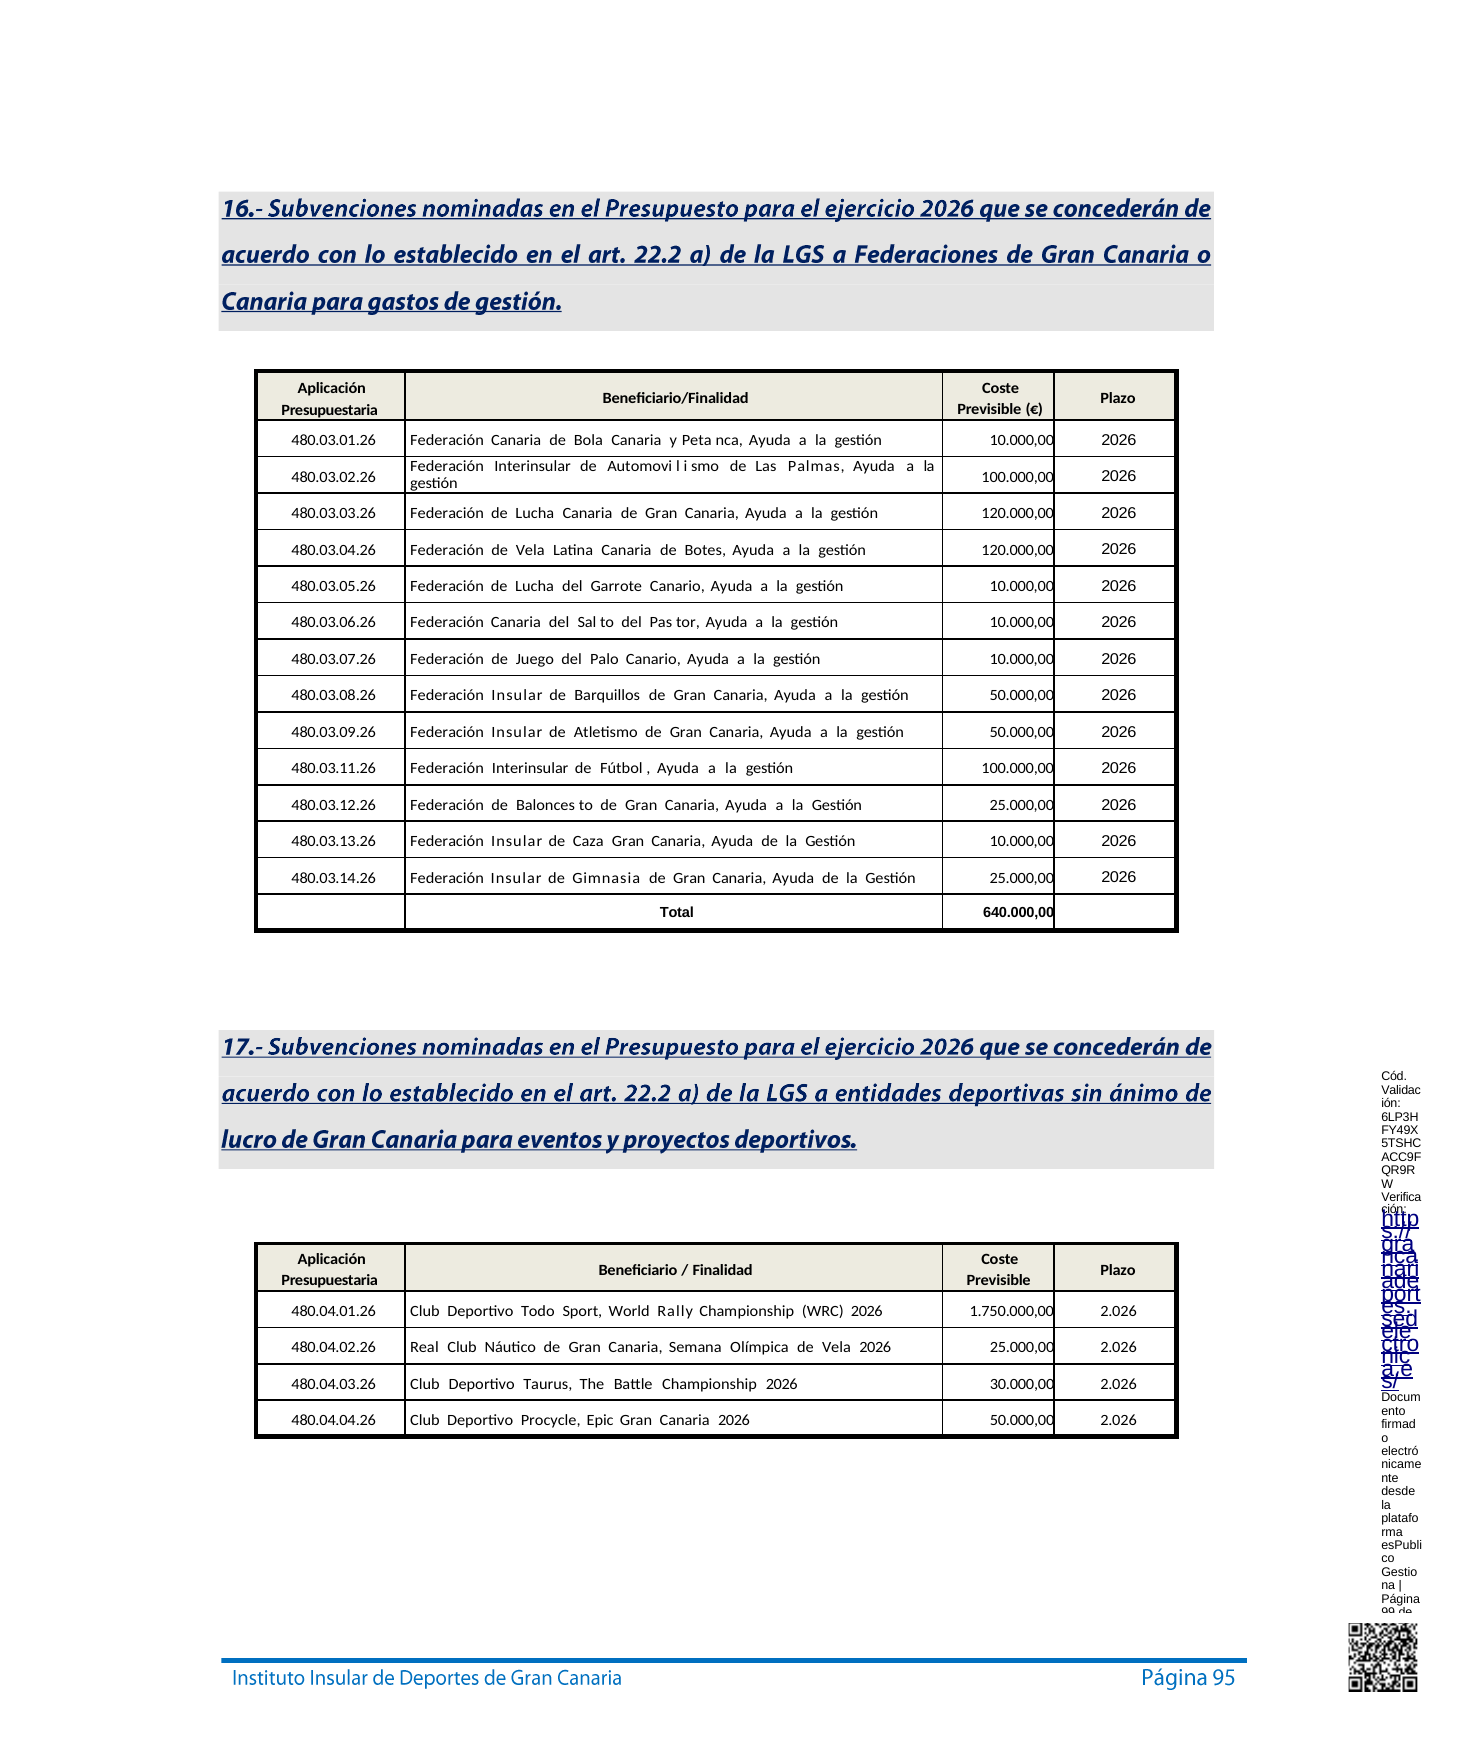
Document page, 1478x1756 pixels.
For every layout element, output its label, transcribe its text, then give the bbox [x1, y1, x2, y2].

table_cell 120.000,00 [943, 530, 1053, 565]
table_header Coste Previsible (€) [943, 373, 1053, 419]
table_cell Federación Insular de Atletismo de Gran Canaria, Ayuda a la gestión [406, 713, 942, 747]
table_cell 480.03.07.26 [258, 640, 404, 674]
table_cell Federación Insular de Barquillos de Gran Canaria, Ayuda a la gestión [406, 676, 942, 711]
table_cell 50.000,00 [943, 676, 1053, 711]
table_cell Club Deportivo Taurus, The Battle Championship 2026 [406, 1365, 942, 1399]
table_cell 25.000,00 [943, 1328, 1053, 1363]
table_cell 480.03.06.26 [258, 603, 404, 638]
table_cell Federación Interinsular de Fútbol , Ayuda a la gestión [406, 749, 942, 784]
table_header Aplicación Presupuestaria [258, 1245, 404, 1290]
table_cell 2026 [1055, 567, 1174, 602]
table_cell 2026 [1055, 421, 1174, 456]
table_cell Club Deportivo Procycle, Epic Gran Canaria 2026 [406, 1401, 942, 1434]
table_cell 480.04.03.26 [258, 1365, 404, 1399]
table_cell 480.03.11.26 [258, 749, 404, 784]
table_header Aplicación Presupuestaria [258, 373, 404, 419]
table_cell 480.03.04.26 [258, 530, 404, 565]
table_cell 2026 [1055, 640, 1174, 674]
table_cell 25.000,00 [943, 786, 1053, 820]
table_cell 120.000,00 [943, 494, 1053, 529]
table_cell Federación de Juego del Palo Canario, Ayuda a la gestión [406, 640, 942, 674]
table_cell [258, 895, 404, 928]
table_cell 480.03.02.26 [258, 457, 404, 492]
table_cell 1.750.000,00 [943, 1292, 1053, 1327]
table_cell 10.000,00 [943, 822, 1053, 857]
table_cell 10.000,00 [943, 567, 1053, 602]
table_cell Club Deportivo Todo Sport, World Rally Championship (WRC) 2026 [406, 1292, 942, 1327]
table_cell 50.000,00 [943, 713, 1053, 747]
table_cell 2026 [1055, 494, 1174, 529]
table_cell 100.000,00 [943, 457, 1053, 492]
table_cell 480.03.08.26 [258, 676, 404, 711]
table_cell 640.000,00 [943, 895, 1053, 928]
table_cell 480.03.05.26 [258, 567, 404, 602]
table_cell 2026 [1055, 786, 1174, 820]
table_cell Federación de Vela Latina Canaria de Botes, Ayuda a la gestión [406, 530, 942, 565]
table_cell 480.04.04.26 [258, 1401, 404, 1434]
table_cell Real Club Náutico de Gran Canaria, Semana Olímpica de Vela 2026 [406, 1328, 942, 1363]
table_cell [1055, 895, 1174, 928]
table_cell Federación Insular de Gimnasia de Gran Canaria, Ayuda de la Gestión [406, 858, 942, 893]
text Documento firmado electrónicamente desde la plataforma esPublico Gestiona | Página 99 de 109 [1381, 1391, 1422, 1613]
table_cell 2.026 [1055, 1292, 1174, 1327]
table_cell 480.03.12.26 [258, 786, 404, 820]
table_cell 2.026 [1055, 1328, 1174, 1363]
table_cell 480.03.03.26 [258, 494, 404, 529]
table_cell 2026 [1055, 676, 1174, 711]
table_cell 480.03.14.26 [258, 858, 404, 893]
table_header Coste Previsible [943, 1245, 1053, 1290]
table_cell 480.04.02.26 [258, 1328, 404, 1363]
table_cell Federación Interinsular de Automovi l i smo de Las Palmas, Ayuda a la gestión [406, 457, 942, 492]
table_cell Federación Canaria de Bola Canaria y Peta nca, Ayuda a la gestión [406, 421, 942, 456]
table_header Plazo [1055, 1245, 1174, 1290]
table_cell Federación Canaria del Sal to del Pas tor, Ayuda a la gestión [406, 603, 942, 638]
table_cell 480.03.13.26 [258, 822, 404, 857]
table_header Beneficiario/Finalidad [406, 373, 942, 419]
table_cell 2026 [1055, 822, 1174, 857]
table_cell 2.026 [1055, 1365, 1174, 1399]
table_cell Federación de Lucha del Garrote Canario, Ayuda a la gestión [406, 567, 942, 602]
table_cell 10.000,00 [943, 603, 1053, 638]
table_cell 2026 [1055, 530, 1174, 565]
table_cell 480.04.01.26 [258, 1292, 404, 1327]
table_cell 2026 [1055, 749, 1174, 784]
table_cell 30.000,00 [943, 1365, 1053, 1399]
table_cell Total [406, 895, 942, 928]
text Cód. Validación: 6LP3HFY49X5TSHCACC9FQR9RW [1381, 1070, 1422, 1191]
table_header Plazo [1055, 373, 1174, 419]
table_cell 50.000,00 [943, 1401, 1053, 1434]
table_cell 2026 [1055, 858, 1174, 893]
table_header Beneficiario / Finalidad [406, 1245, 942, 1290]
table_cell 10.000,00 [943, 640, 1053, 674]
table_cell 2026 [1055, 603, 1174, 638]
table_cell 2026 [1055, 713, 1174, 747]
table_cell 480.03.01.26 [258, 421, 404, 456]
table_cell 25.000,00 [943, 858, 1053, 893]
table_cell 2.026 [1055, 1401, 1174, 1434]
table_cell 100.000,00 [943, 749, 1053, 784]
table_cell Federación de Balonces to de Gran Canaria, Ayuda a la Gestión [406, 786, 942, 820]
table_cell 2026 [1055, 457, 1174, 492]
table_cell 480.03.09.26 [258, 713, 404, 747]
table_cell Federación Insular de Caza Gran Canaria, Ayuda de la Gestión [406, 822, 942, 857]
table_cell Federación de Lucha Canaria de Gran Canaria, Ayuda a la gestión [406, 494, 942, 529]
text Verificación: https://grancanariadeportes.sedelectronica.es/ [1381, 1191, 1422, 1391]
table_cell 10.000,00 [943, 421, 1053, 456]
